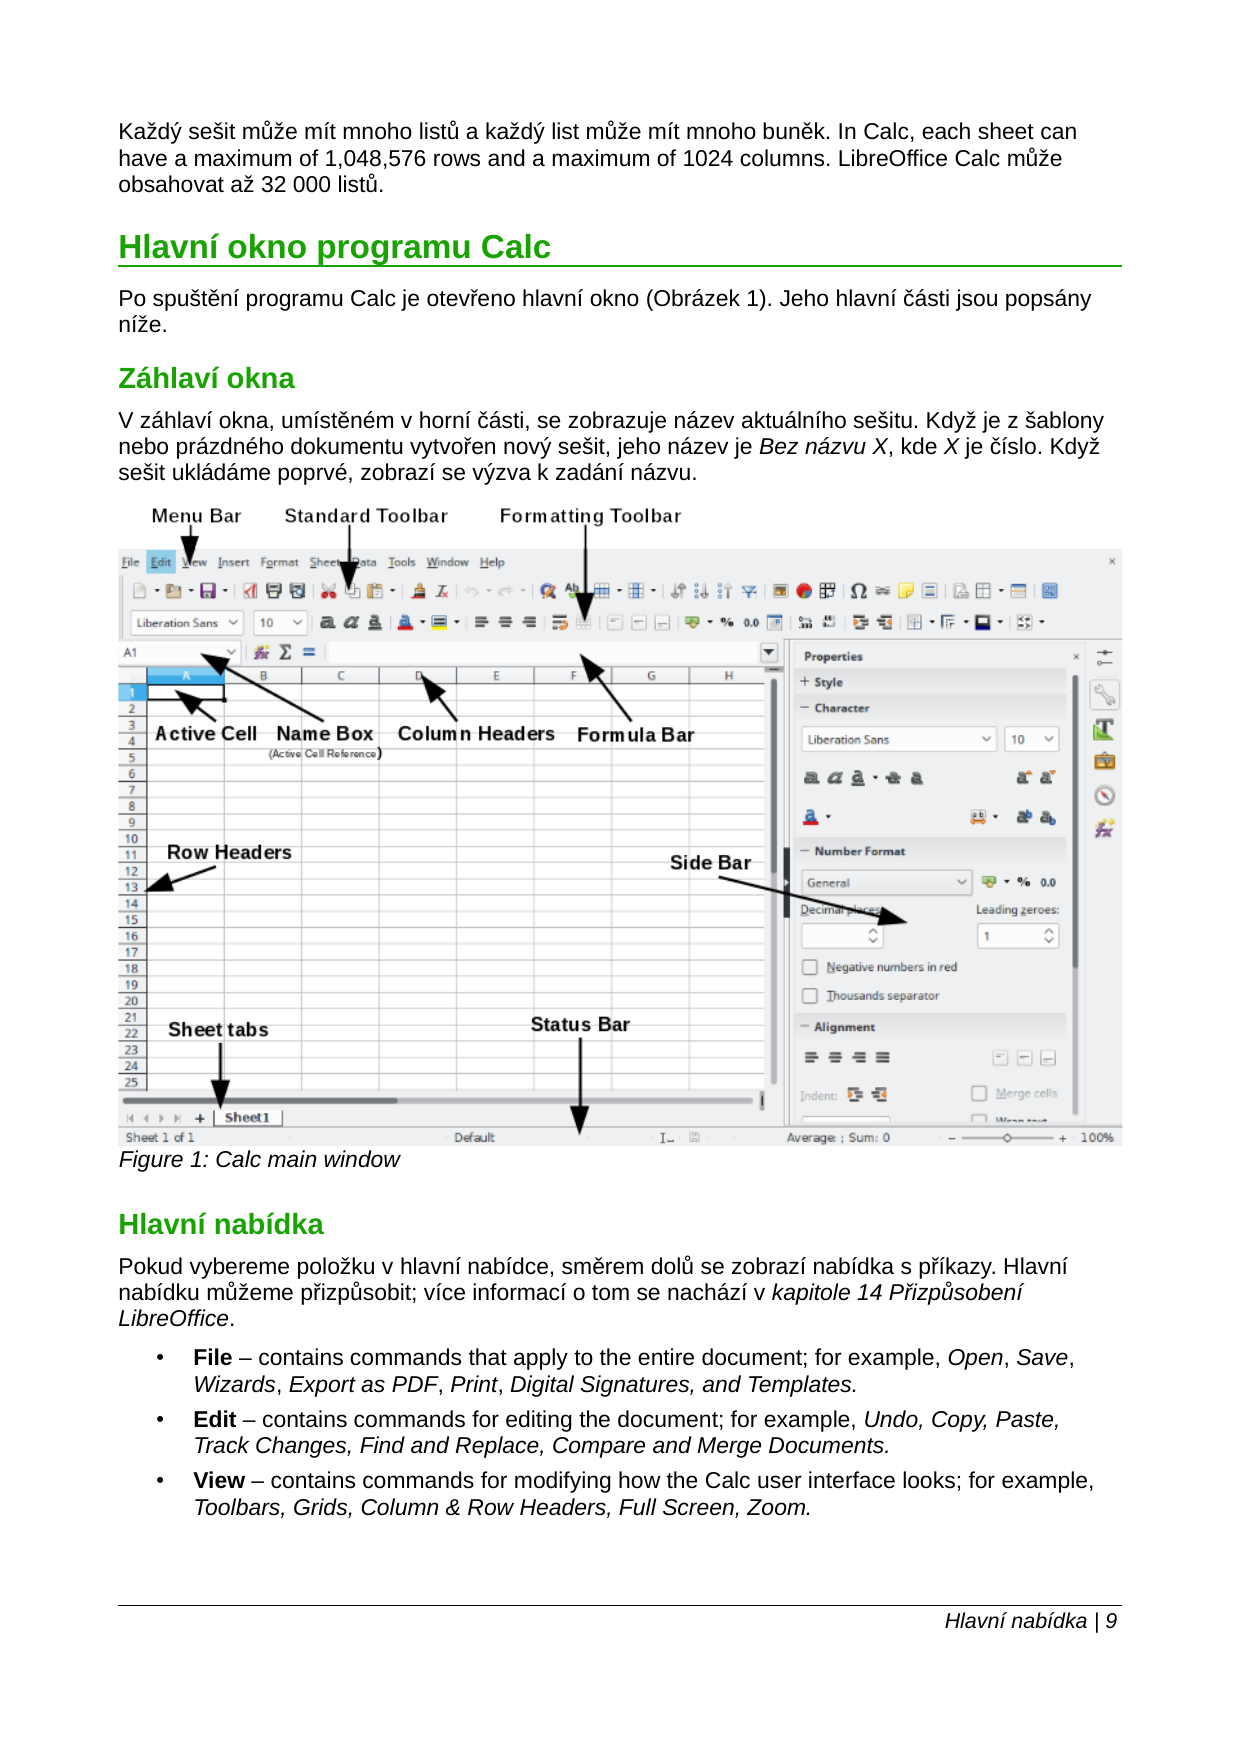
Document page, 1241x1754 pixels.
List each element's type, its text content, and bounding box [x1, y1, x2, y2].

list File – contains commands that apply to the entire document; for example, Open, Save, Wizards, Export as PDF, Print, Digital Signatures, and Templates. [156, 1344, 1122, 1397]
text Pokud vybereme položku v hlavní nabídce, směrem dolů se zobrazí nabídka s příkazy. Hlavní nabídku můžeme přizpůsobit; více informací o tom se nachází v kapitole 14 Přizpůsobení LibreOffice. [118, 1253, 1122, 1332]
text Každý sešit může mít mnoho listů a každý list může mít mnoho buněk. In Calc, each sheet can have a maximum of 1,048,576 rows and a maximum of 1024 columns. LibreOffice Calc může obsahovat až 32 000 listů. [118, 118, 1122, 197]
text V záhlaví okna, umístěném v horní části, se zobrazuje název aktuálního sešitu. Když je z šablony nebo prázdného dokumentu vytvořen nový sešit, jeho název je Bez názvu X, kde X je číslo. Když sešit ukládáme poprvé, zobrazí se výzva k zadání názvu. [118, 407, 1122, 486]
subtitle Záhlaví okna [118, 361, 1122, 395]
subtitle Hlavní nabídka [118, 1207, 1122, 1241]
subtitle Hlavní okno programu Calc [118, 227, 1122, 265]
picture [118, 498, 1123, 1146]
list Edit – contains commands for editing the document; for example, Undo, Copy, Paste, Track Changes, Find and Replace, Compare and Merge Documents. [156, 1406, 1122, 1458]
text Po spuštění programu Calc je otevřeno hlavní okno (Obrázek 1). Jeho hlavní části jsou popsány níže. [118, 285, 1122, 338]
list View – contains commands for modifying how the Calc user interface looks; for example, Toolbars, Grids, Column & Row Headers, Full Screen, Zoom. [156, 1467, 1122, 1520]
text Figure 1: Calc main window [118, 1146, 1122, 1172]
